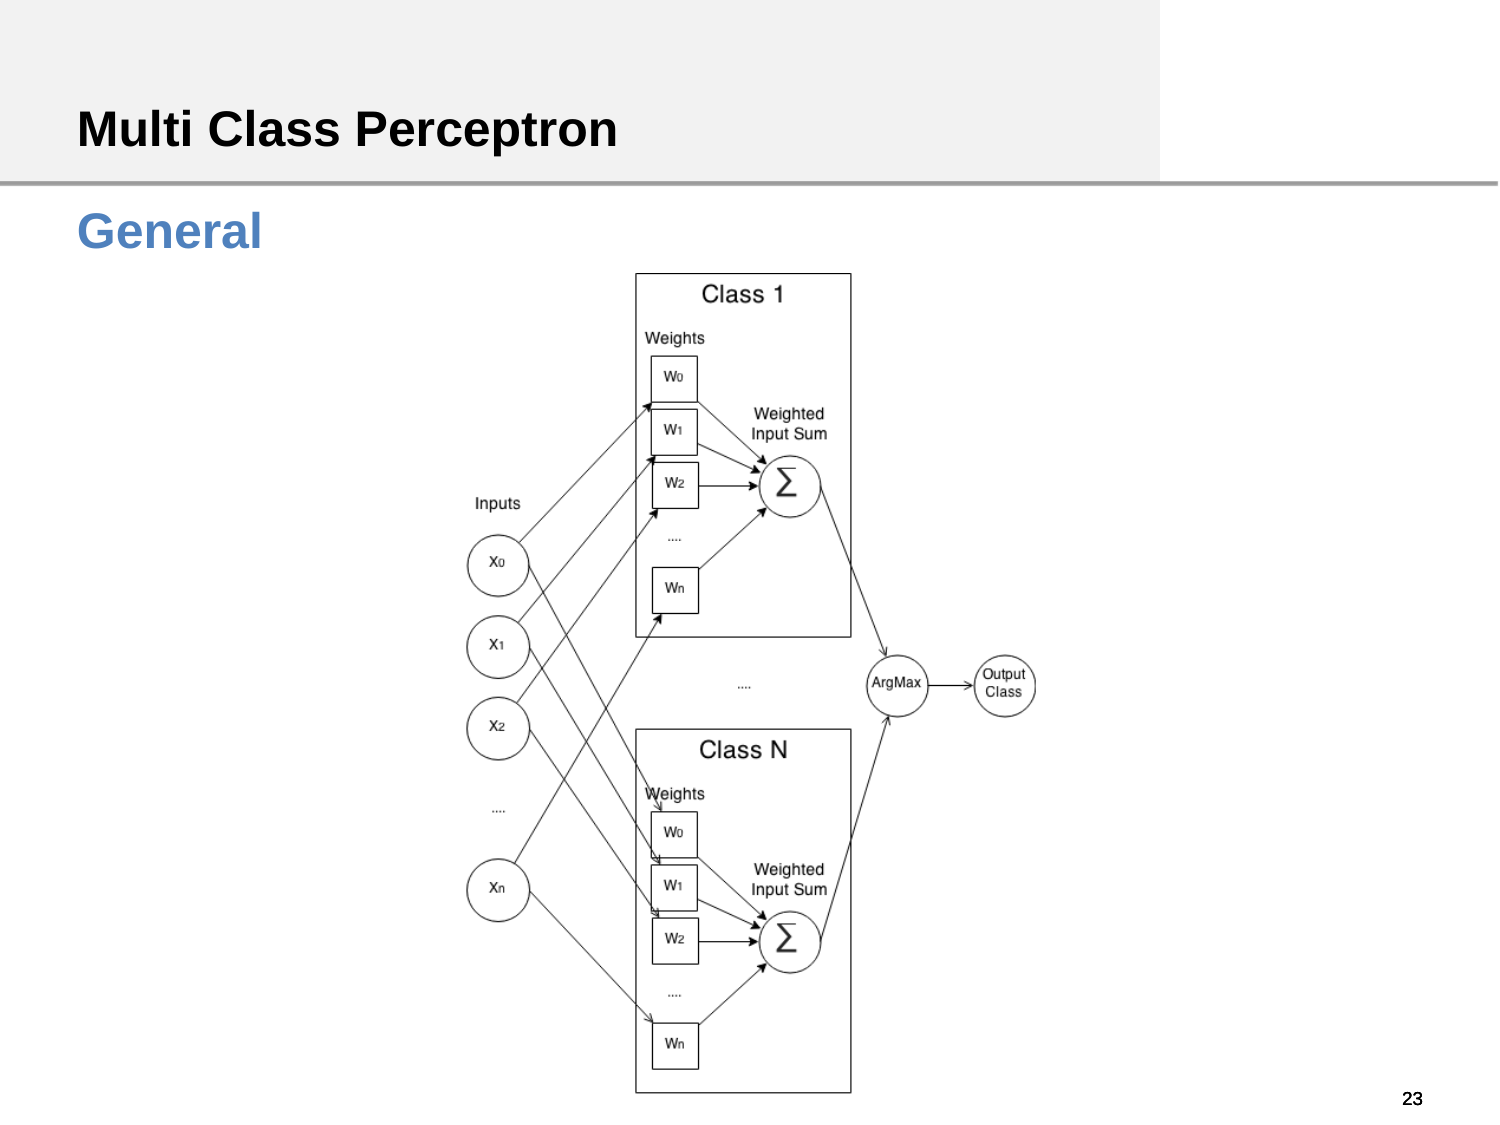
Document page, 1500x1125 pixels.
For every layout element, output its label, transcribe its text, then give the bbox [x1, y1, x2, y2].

list Multi Class Perceptron [76, 39, 1042, 157]
picture [463, 273, 1037, 1097]
list General [76, 200, 1424, 259]
